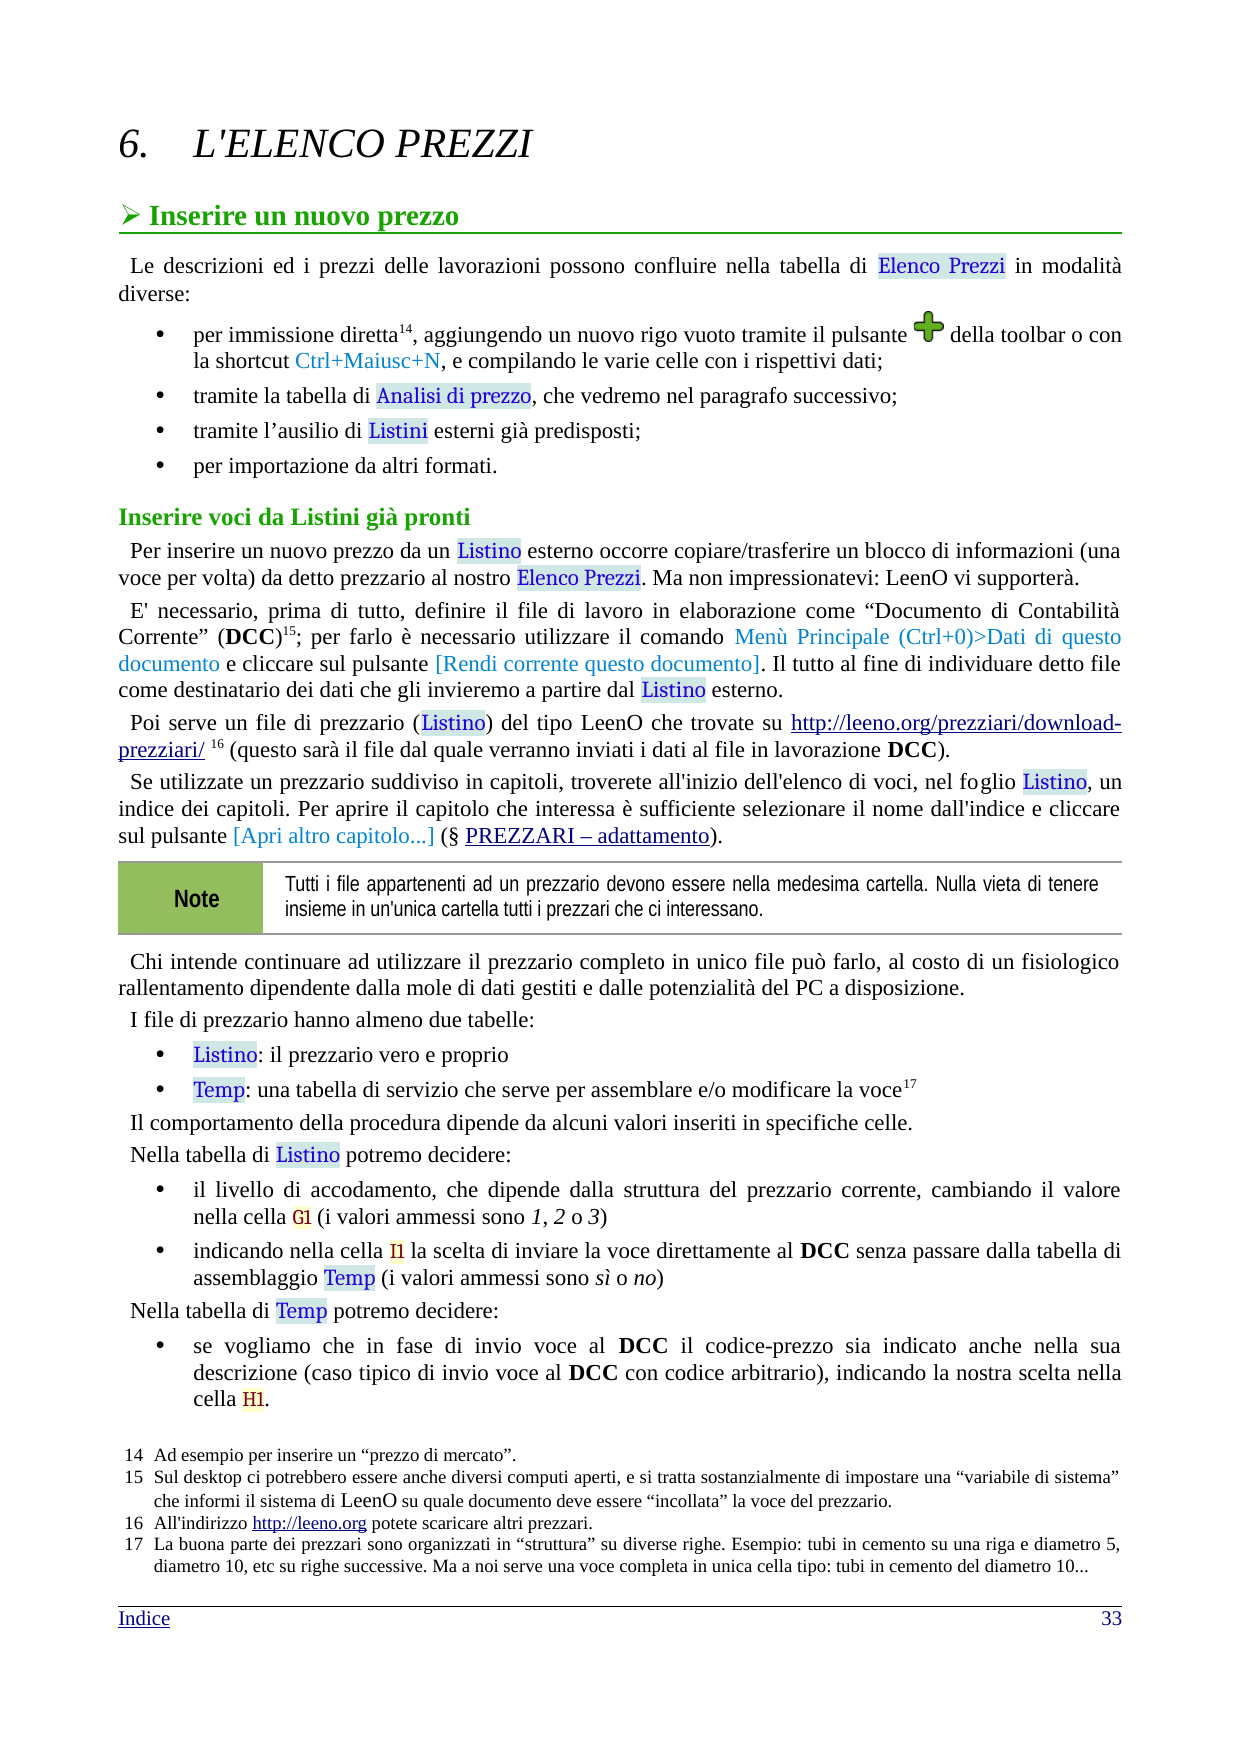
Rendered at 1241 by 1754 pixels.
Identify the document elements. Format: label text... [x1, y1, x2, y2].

list Ad esempio per inserire un “prezzo di mercato”. [124, 1444, 1122, 1466]
subtitle L'ELENCO PREZZI [118, 118, 1122, 166]
text Per inserire un nuovo prezzo da un Listino esterno occorre copiare/trasferire un blocco di informazioni (una voce per volta) da detto prezzario al nostro Elenco Prezzi. Ma non impressionatevi: LeenO vi supporterà. [118, 537, 1122, 591]
text Poi serve un file di prezzario (Listino) del tipo LeenO che trovate su http://leeno.org/prezziari/download-prezziari/ (questo sarà il file dal quale verranno inviati i dati al file in lavorazione DCC). [118, 709, 1122, 762]
table_header Note [118, 863, 263, 933]
text Chi intende continuare ad utilizzare il prezzario completo in unico file può farlo, al costo di un fisiologico rallentamento dipendente dalla mole di dati gestiti e dalle potenzialità del PC a disposizione. [118, 948, 1122, 1000]
subtitle Inserire un nuovo prezzo [119, 198, 1122, 232]
text Il comportamento della procedura dipende da alcuni valori inseriti in specifiche celle. [118, 1109, 1122, 1135]
text Nella tabella di Temp potremo decidere: [118, 1297, 1122, 1324]
list indicando nella cella I1 la scelta di inviare la voce direttamente al DCC senza passare dalla tabella di assemblaggio Temp (i valori ammessi sono sì o no) [156, 1235, 1122, 1291]
list il livello di accodamento, che dipende dalla struttura del prezzario corrente, cambiando il valore nella cella G1 (i valori ammessi sono 1, 2 o 3) [156, 1174, 1122, 1229]
list per importazione da altri formati. [156, 450, 1122, 478]
table_header Tutti i file appartenenti ad un prezzario devono essere nella medesima cartella. Nulla vieta di tenere insieme in un'unica cartella tutti i prezzari che ci interessano. [264, 863, 1122, 933]
text Le descrizioni ed i prezzi delle lavorazioni possono confluire nella tabella di Elenco Prezzi in modalità diverse: [118, 252, 1122, 306]
text Se utilizzate un prezzario suddiviso in capitoli, troverete all'inizio dell'elenco di voci, nel foglio Listino, un indice dei capitoli. Per aprire il capitolo che interessa è sufficiente selezionare il nome dall'indice e cliccare sul pulsante [Apri altro capitolo...] (§ PREZZARI – adattamento). [118, 768, 1122, 848]
list tramite la tabella di Analisi di prezzo, che vedremo nel paragrafo successivo; [156, 379, 1122, 409]
text I file di prezzario hanno almeno due tabelle: [118, 1006, 1122, 1033]
text Sul desktop ci potrebbero essere anche diversi computi aperti, e si tratta sostanzialmente di impostare una “variabile di sistema” che informi il sistema di LeenO su quale documento deve essere “incollata” la voce del prezzario. [124, 1466, 1122, 1512]
text Nella tabella di Listino potremo decidere: [118, 1141, 1122, 1168]
text All'indirizzo http://leeno.org potete scaricare altri prezzari. [124, 1512, 1122, 1533]
text E' necessario, prima di tutto, definire il file di lavoro in elaborazione come “Documento di Contabilità Corrente” (DCC); per farlo è necessario utilizzare il comando Menù Principale (Ctrl+0)>Dati di questo documento e cliccare sul pulsante [Rendi corrente questo documento]. Il tutto al fine di individuare detto file come destinatario dei dati che gli invieremo a partire dal Listino esterno. [118, 597, 1122, 703]
list La buona parte dei prezzari sono organizzati in “struttura” su diverse righe. Esempio: tubi in cemento su una riga e diametro 5, diametro 10, etc su righe successive. Ma a noi serve una voce completa in unica cella tipo: tubi in cemento del diametro 10... [124, 1533, 1122, 1576]
list Temp: una tabella di servizio che serve per assemblare e/o modificare la voce [156, 1074, 1122, 1103]
list tramite l’ausilio di Listini esterni già predisposti; [156, 415, 1122, 444]
list Listino: il prezzario vero e proprio [156, 1039, 1122, 1068]
subtitle Inserire voci da Listini già pronti [118, 502, 1122, 530]
list per immissione diretta, aggiungendo un nuovo rigo vuoto tramite il pulsante della toolbar o con la shortcut Ctrl+Maiusc+N, e compilando le varie celle con i rispettivi dati; [156, 312, 1122, 374]
picture [913, 311, 944, 342]
list se vogliamo che in fase di invio voce al DCC il codice-prezzo sia indicato anche nella sua descrizione (caso tipico di invio voce al DCC con codice arbitrario), indicando la nostra scelta nella cella H1. [156, 1330, 1122, 1412]
